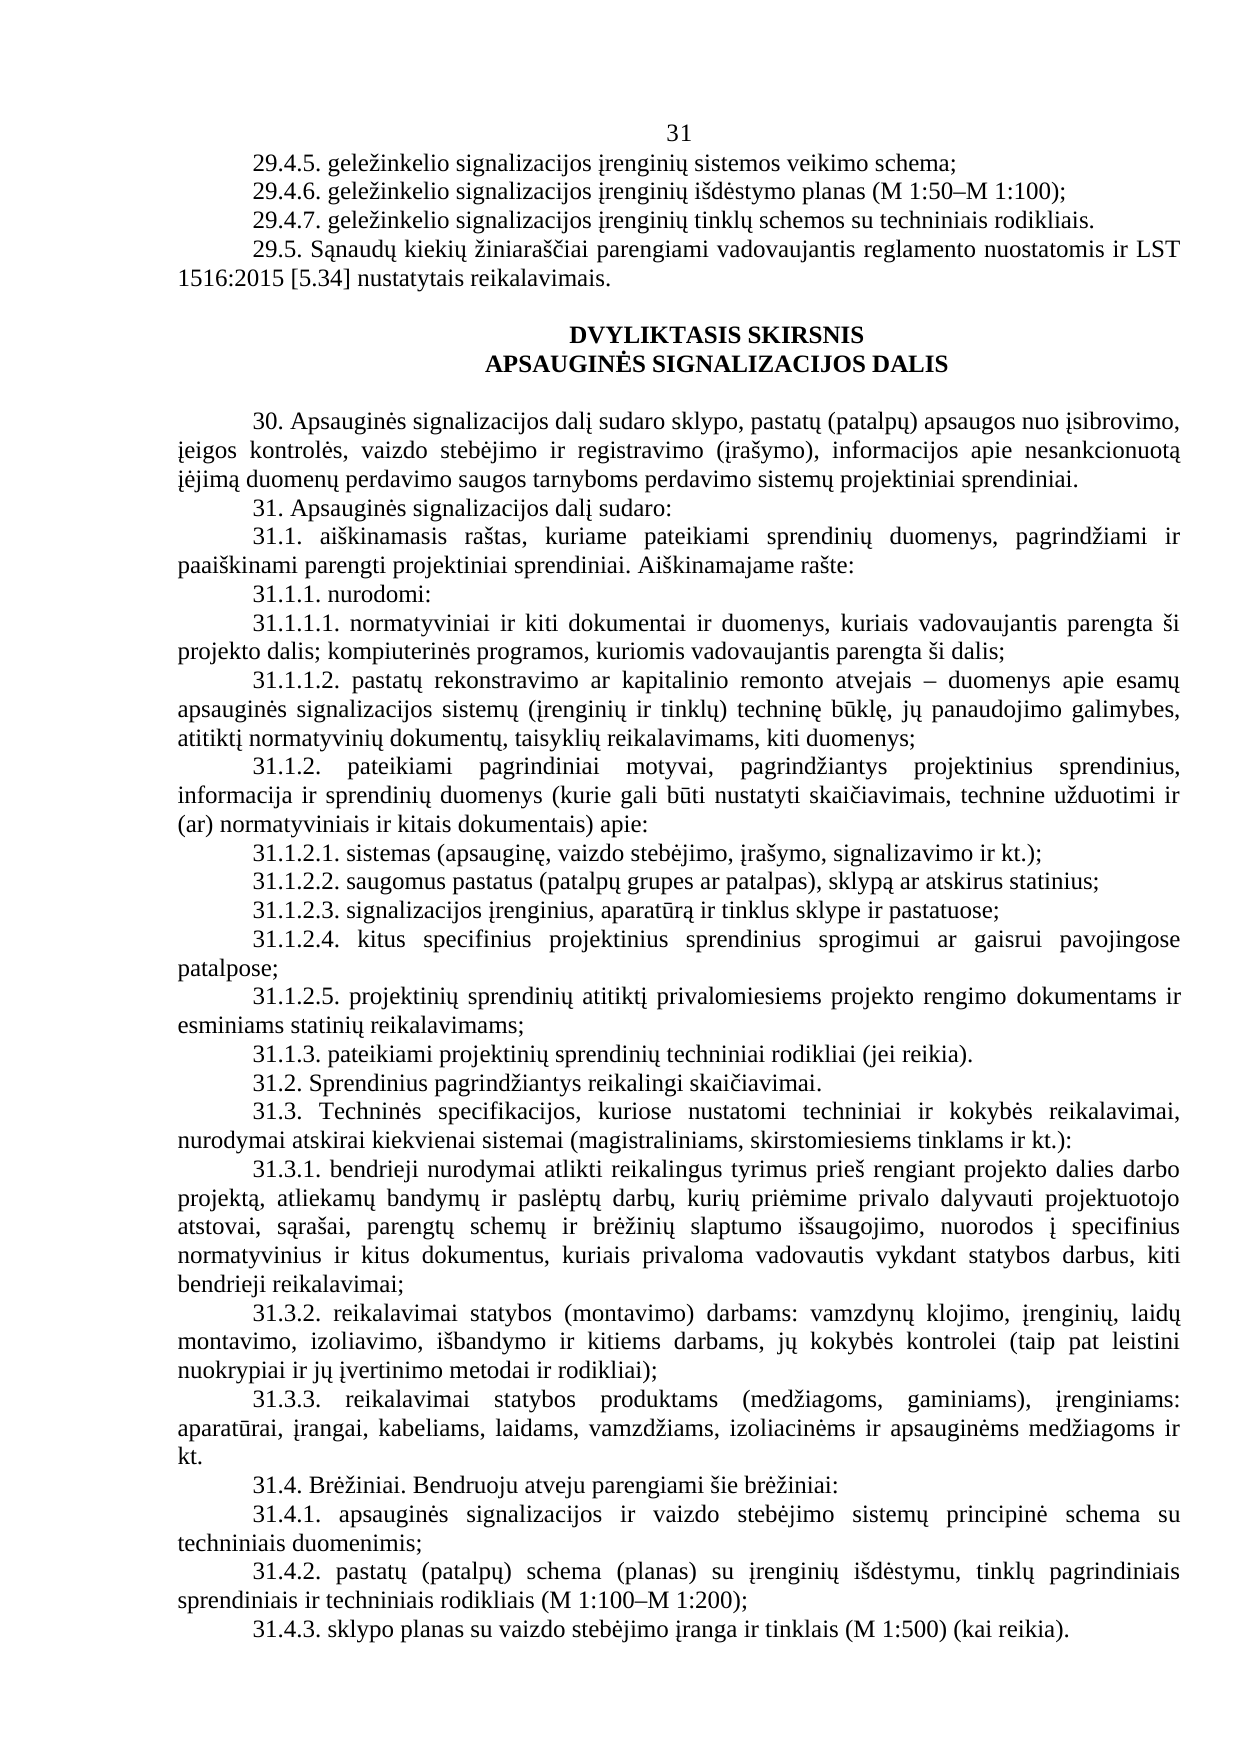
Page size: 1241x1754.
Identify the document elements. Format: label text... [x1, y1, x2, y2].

text 31.3.2. reikalavimai statybos (montavimo) darbams: vamzdynų klojimo, įrenginių, laidų montavimo, izoliavimo, išbandymo ir kitiems darbams, jų kokybės kontrolei (taip pat leistini nuokrypiai ir jų įvertinimo metodai ir rodikliai); [177, 1298, 1181, 1384]
text 31.3.3. reikalavimai statybos produktams (medžiagoms, gaminiams), įrenginiams: aparatūrai, įrangai, kabeliams, laidams, vamzdžiams, izoliacinėms ir apsauginėms medžiagoms ir kt. [177, 1384, 1181, 1470]
text 29.5. Sąnaudų kiekių žiniaraščiai parengiami vadovaujantis reglamento nuostatomis ir LST 1516:2015 [5.34] nustatytais reikalavimais. [177, 234, 1181, 291]
text 31.1.1.1. normatyviniai ir kiti dokumentai ir duomenys, kuriais vadovaujantis parengta ši projekto dalis; kompiuterinės programos, kuriomis vadovaujantis parengta ši dalis; [177, 608, 1181, 665]
text 31.3.1. bendrieji nurodymai atlikti reikalingus tyrimus prieš rengiant projekto dalies darbo projektą, atliekamų bandymų ir paslėptų darbų, kurių priėmime privalo dalyvauti projektuotojo atstovai, sąrašai, parengtų schemų ir brėžinių slaptumo išsaugojimo, nuorodos į specifinius normatyvinius ir kitus dokumentus, kuriais privaloma vadovautis vykdant statybos darbus, kiti bendrieji reikalavimai; [177, 1154, 1181, 1298]
text 31.1.2.4. kitus specifinius projektinius sprendinius sprogimui ar gaisrui pavojingose patalpose; [177, 924, 1181, 981]
text 31.3. Techninės specifikacijos, kuriose nustatomi techniniai ir kokybės reikalavimai, nurodymai atskirai kiekvienai sistemai (magistraliniams, skirstomiesiems tinklams ir kt.): [177, 1096, 1181, 1154]
text 31.1.2.2. saugomus pastatus (patalpų grupes ar patalpas), sklypą ar atskirus statinius; [177, 866, 1181, 895]
text 31.4.2. pastatų (patalpų) schema (planas) su įrenginių išdėstymu, tinklų pagrindiniais sprendiniais ir techniniais rodikliais (M 1:100–M 1:200); [177, 1556, 1181, 1614]
text APSAUGINĖS SIGNALIZACIJOS DALIS [177, 349, 1181, 378]
text 31. Apsauginės signalizacijos dalį sudaro: [177, 493, 1181, 521]
text 31.1.2.5. projektinių sprendinių atitiktį privalomiesiems projekto rengimo dokumentams ir esminiams statinių reikalavimams; [177, 981, 1181, 1039]
text 31.4. Brėžiniai. Bendruoju atveju parengiami šie brėžiniai: [177, 1470, 1181, 1499]
text 31.1.2.3. signalizacijos įrenginius, aparatūrą ir tinklus sklype ir pastatuose; [177, 895, 1181, 924]
text 29.4.7. geležinkelio signalizacijos įrenginių tinklų schemos su techniniais rodikliais. [177, 205, 1181, 234]
text 31.4.1. apsauginės signalizacijos ir vaizdo stebėjimo sistemų principinė schema su techniniais duomenimis; [177, 1499, 1181, 1556]
text 29.4.5. geležinkelio signalizacijos įrenginių sistemos veikimo schema; [177, 148, 1181, 176]
text 31.2. Sprendinius pagrindžiantys reikalingi skaičiavimai. [177, 1068, 1181, 1096]
text 30. Apsauginės signalizacijos dalį sudaro sklypo, pastatų (patalpų) apsaugos nuo įsibrovimo, įeigos kontrolės, vaizdo stebėjimo ir registravimo (įrašymo), informacijos apie nesankcionuotą įėjimą duomenų perdavimo saugos tarnyboms perdavimo sistemų projektiniai sprendiniai. [177, 406, 1181, 493]
text 31.1.1.2. pastatų rekonstravimo ar kapitalinio remonto atvejais – duomenys apie esamų apsauginės signalizacijos sistemų (įrenginių ir tinklų) techninę būklę, jų panaudojimo galimybes, atitiktį normatyvinių dokumentų, taisyklių reikalavimams, kiti duomenys; [177, 665, 1181, 751]
text 31.1.3. pateikiami projektinių sprendinių techniniai rodikliai (jei reikia). [177, 1039, 1181, 1068]
text 31.1.2.1. sistemas (apsauginę, vaizdo stebėjimo, įrašymo, signalizavimo ir kt.); [177, 838, 1181, 866]
text 29.4.6. geležinkelio signalizacijos įrenginių išdėstymo planas (M 1:50–M 1:100); [177, 176, 1181, 205]
text 31.1. aiškinamasis raštas, kuriame pateikiami sprendinių duomenys, pagrindžiami ir paaiškinami parengti projektiniai sprendiniai. Aiškinamajame rašte: [177, 521, 1181, 579]
text DVYLIKTASIS SKIRSNIS [177, 320, 1181, 349]
text 31.1.2. pateikiami pagrindiniai motyvai, pagrindžiantys projektinius sprendinius, informacija ir sprendinių duomenys (kurie gali būti nustatyti skaičiavimais, technine užduotimi ir (ar) normatyviniais ir kitais dokumentais) apie: [177, 751, 1181, 838]
text 31.1.1. nurodomi: [177, 579, 1181, 608]
text 31.4.3. sklypo planas su vaizdo stebėjimo įranga ir tinklais (M 1:500) (kai reikia). [177, 1614, 1181, 1643]
